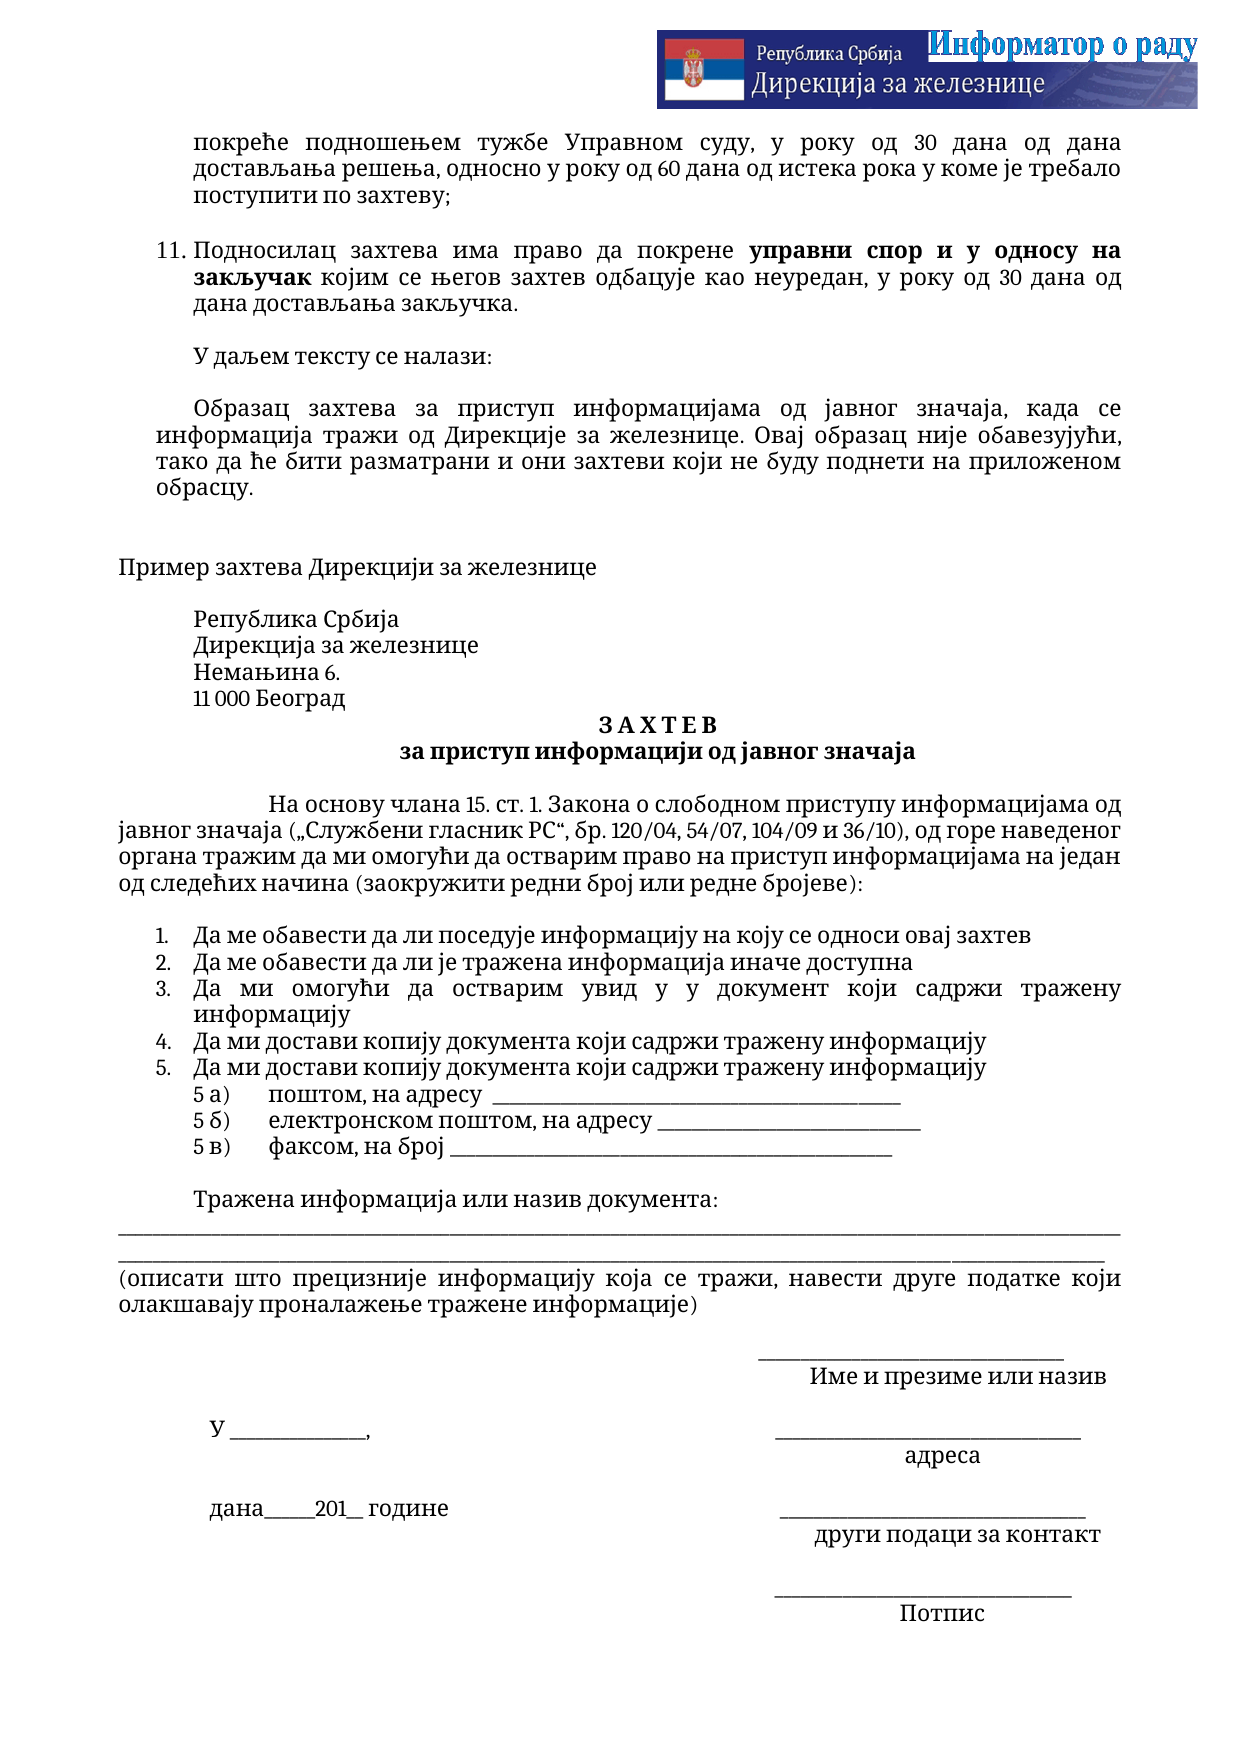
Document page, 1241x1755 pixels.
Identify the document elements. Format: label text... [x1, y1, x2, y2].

text 5 б) електронском поштом, на адресу _______________________________ [118, 1108, 1122, 1134]
text Република Србија [118, 607, 1122, 633]
text Тражена информација или назив документа: [118, 1187, 1122, 1213]
text други подаци за контакт [134, 1522, 1112, 1548]
text На основу члана 15. ст. 1. Закона о слободном приступу информацијама од јавног значаја („Службени гласник РС“, бр. 120/04, 54/07, 104/09 и 36/10), од горе наведеног органа тражим да ми омогући да остварим право на приступ информацијама на један од следећих начина (заокружити редни број или редне бројеве): [118, 791, 1122, 897]
text Образац захтева за приступ информацијама од јавног значаја, када се информација тражи од Дирекције за железнице. Овај образац није обавезујући, тако да ће бити разматрани и они захтеви који не буду поднети на приложеном обрасцу. [156, 396, 1122, 502]
list Да ми омогући да остварим увид у у документ који садржи тражену информацију [156, 976, 1122, 1029]
text дана______201__ године ____________________________________ [134, 1496, 1112, 1522]
text (описати што прецизније информацију која се тражи, навести друге податке који олакшавају проналажење тражене информације) [118, 1266, 1122, 1318]
text Потпис [134, 1601, 1112, 1628]
list Да ми достави копију документа који садржи тражену информацију [156, 1029, 1122, 1055]
list Подносилац захтева има право да покрене управни спор и у односу на закључак којим се његов захтев одбацује као неуредан, у року од 30 дана од дана достављања закључка. [156, 235, 1122, 317]
text ____________________________________ [134, 1338, 1112, 1364]
text 5 в) факсом, на број ____________________________________________________ [118, 1134, 1122, 1160]
list покреће подношењем тужбе Управном суду, у року од 30 дана од дана достављања решења, односно у року од 60 дана од истека рока у коме је требало поступити по захтеву; [156, 130, 1122, 209]
text Дирекција за железнице [118, 633, 1122, 660]
text __________________________________________________________________________________________________________________________________________________________________________________________________________________________________________ [118, 1213, 1122, 1266]
text У даљем тексту се налази: [118, 343, 1122, 370]
text 11 000 Београд [118, 686, 1122, 712]
list Да ми достави копију документа који садржи тражену информацију [156, 1055, 1122, 1081]
text адреса [134, 1443, 1112, 1469]
list Да ме обавести да ли поседује информацију на коју се односи овај захтев [156, 923, 1122, 949]
text ___________________________________ [134, 1575, 1112, 1601]
text Немањина 6. [118, 660, 1122, 686]
text Име и презиме или назив [134, 1364, 1112, 1390]
text З А Х Т Е В [118, 712, 1122, 739]
list Да ме обавести да ли је тражена информација иначе доступна [156, 949, 1122, 976]
text Пример захтева Дирекцији за железнице [118, 554, 1122, 581]
text 5 а) поштом, на адресу ________________________________________________ [118, 1081, 1122, 1108]
text за приступ информацији од јавног значаја [118, 739, 1122, 765]
text У ________________, ____________________________________ [134, 1417, 1112, 1443]
